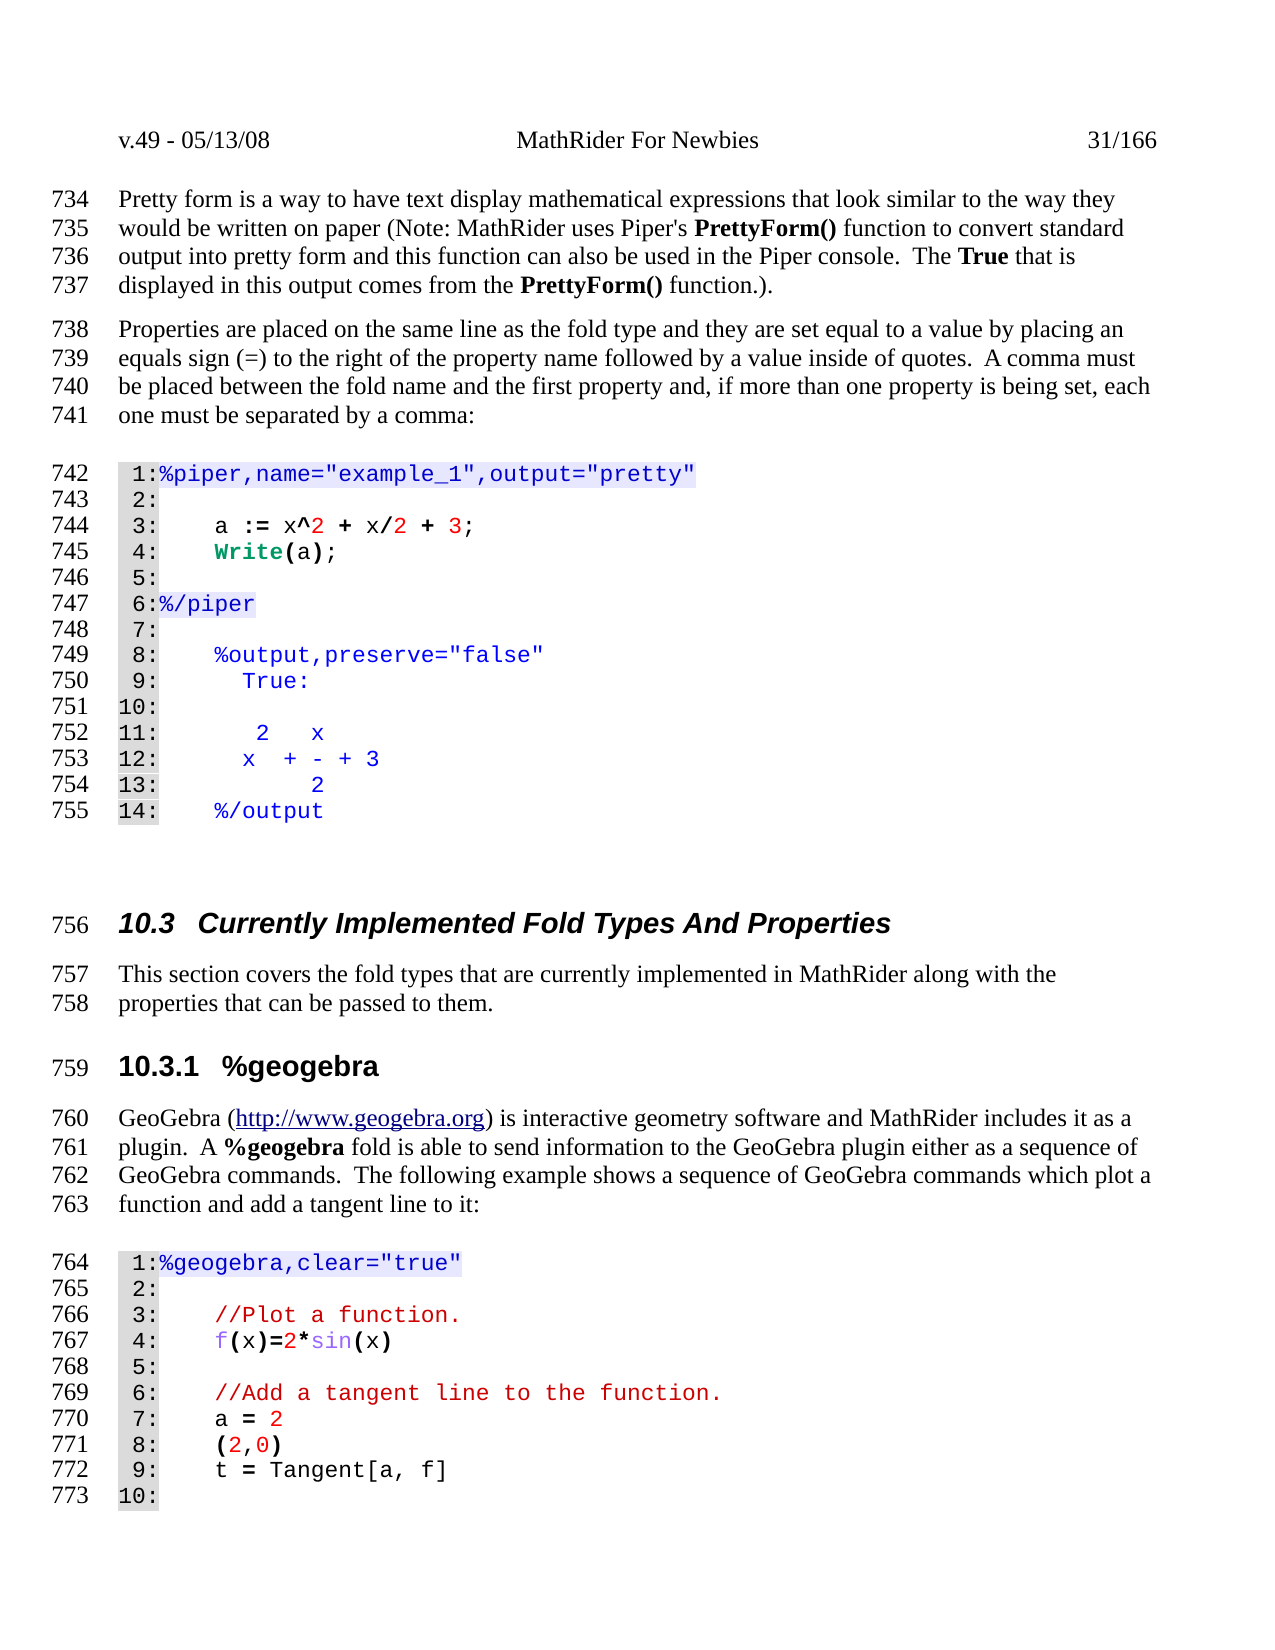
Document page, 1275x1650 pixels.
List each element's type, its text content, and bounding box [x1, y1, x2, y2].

text 6:%/piper [118, 592, 1157, 618]
subtitle Currently Implemented Fold Types And Properties [118, 906, 1157, 939]
text 3: a := x^2 + x/2 + 3; [118, 514, 1157, 540]
text 2: [118, 1277, 1157, 1303]
text 12: x + - + 3 [118, 748, 1157, 773]
text 7: [118, 618, 1157, 644]
text 4: f(x)=2*sin(x) [118, 1329, 1157, 1355]
text 1:%piper,name="example_1",output="pretty" [118, 462, 1157, 488]
text Properties are placed on the same line as the fold type and they are set equal to a value by placing an equals sign (=) to the right of the property name followed by a value inside of quotes. A comma must be placed between the fold name and the first property and, if more than one property is being set, each one must be separated by a comma: [118, 314, 1157, 429]
text GeoGebra (http://www.geogebra.org) is interactive geometry software and MathRider includes it as a plugin. A %geogebra fold is able to send information to the GeoGebra plugin either as a sequence of GeoGebra commands. The following example shows a sequence of GeoGebra commands which plot a function and add a tangent line to it: [118, 1103, 1157, 1218]
text 8: (2,0) [118, 1433, 1157, 1459]
text 9: True: [118, 670, 1157, 696]
text This section covers the fold types that are currently implemented in MathRider along with the properties that can be passed to them. [118, 959, 1157, 1017]
text 1:%geogebra,clear="true" [118, 1251, 1157, 1277]
text 3: //Plot a function. [118, 1303, 1157, 1329]
text 6: //Add a tangent line to the function. [118, 1381, 1157, 1407]
text Pretty form is a way to have text display mathematical expressions that look similar to the way they would be written on paper (Note: MathRider uses Piper's PrettyForm() function to convert standard output into pretty form and this function can also be used in the Piper console. The True that is displayed in this output comes from the PrettyForm() function.). [118, 184, 1157, 299]
text 8: %output,preserve="false" [118, 644, 1157, 670]
text 2: [118, 488, 1157, 514]
text 5: [118, 1355, 1157, 1381]
text 4: Write(a); [118, 540, 1157, 566]
text 11: 2 x [118, 722, 1157, 748]
text 7: a = 2 [118, 1407, 1157, 1433]
text 14: %/output [118, 799, 1157, 825]
text 5: [118, 566, 1157, 592]
text 9: t = Tangent[a, f] [118, 1459, 1157, 1485]
text 10: [118, 1485, 1157, 1511]
subtitle %geogebra [118, 1049, 1157, 1083]
text 10: [118, 696, 1157, 722]
text 13: 2 [118, 773, 1157, 799]
